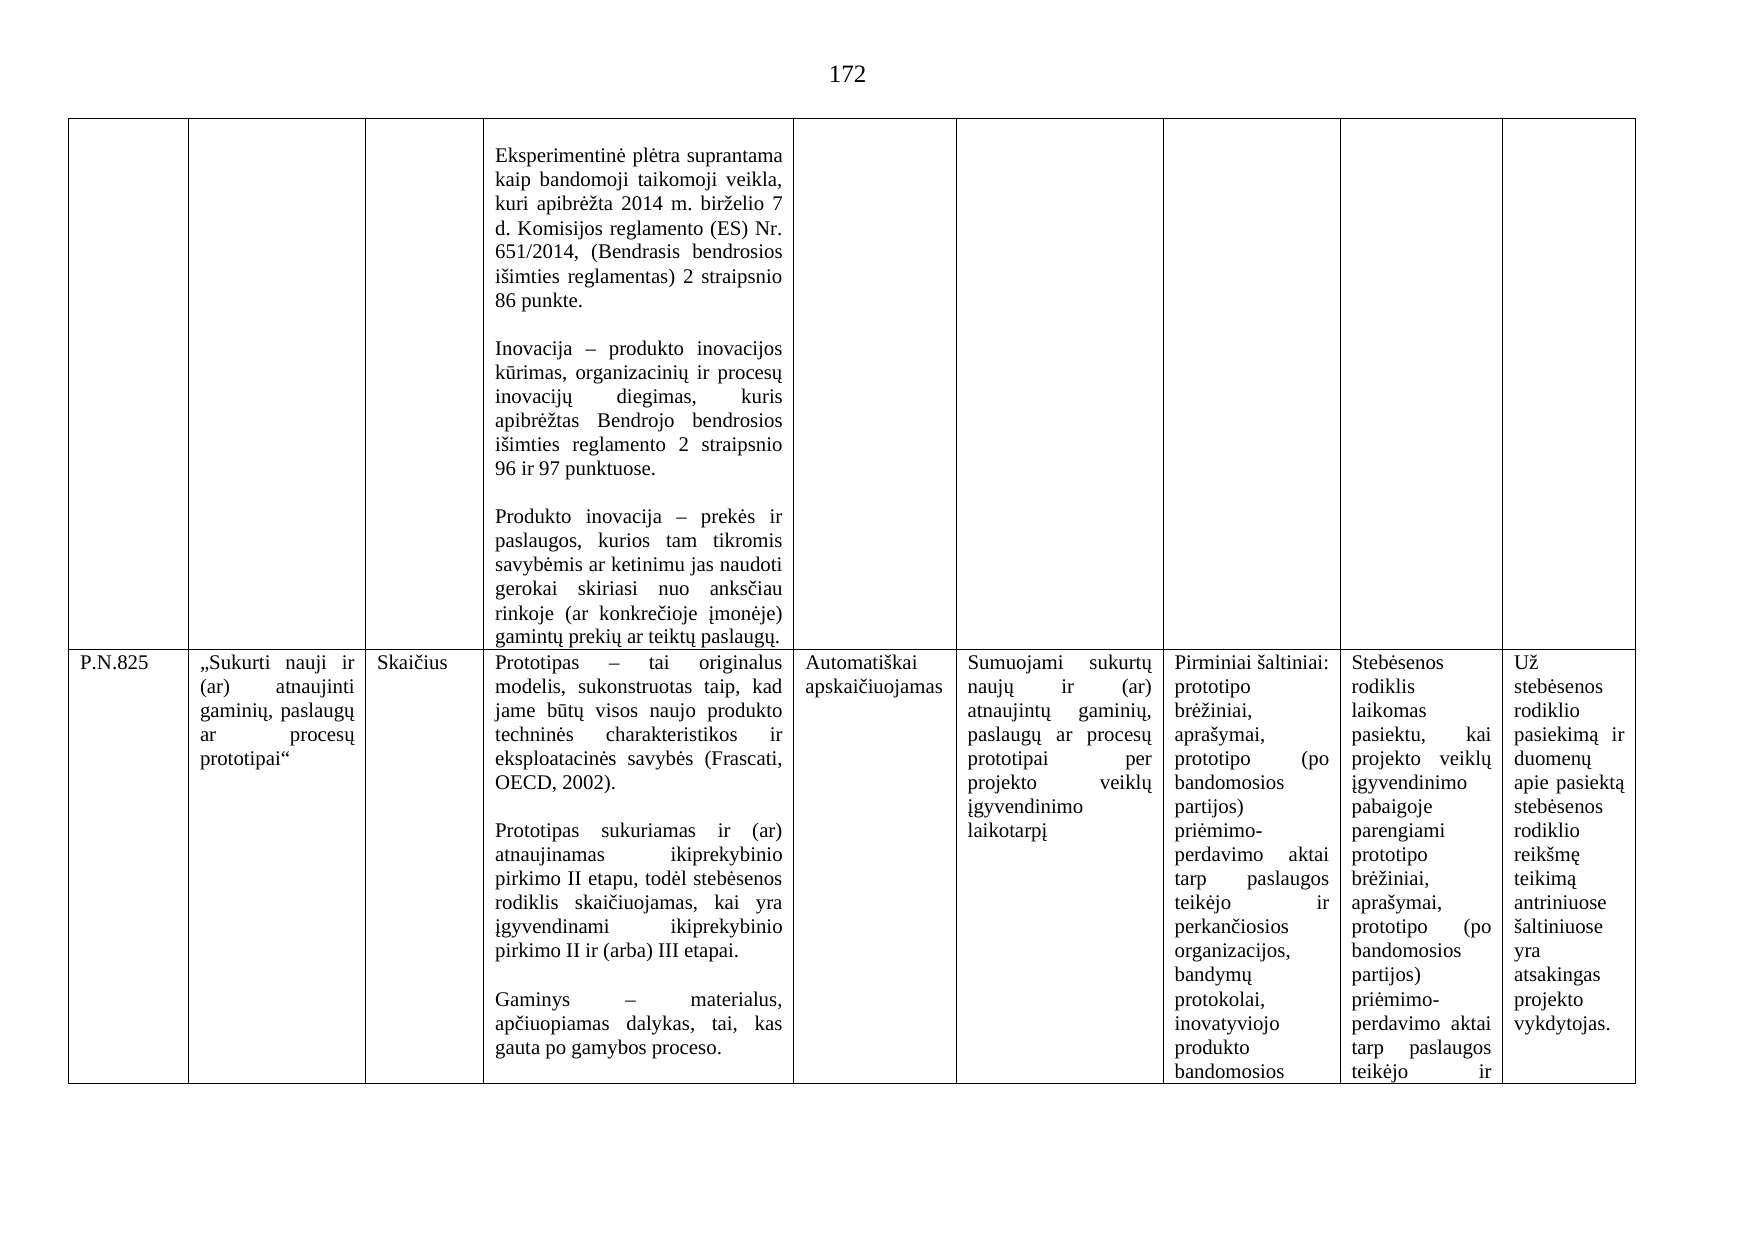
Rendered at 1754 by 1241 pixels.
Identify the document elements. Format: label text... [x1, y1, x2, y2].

table_cell [957, 119, 1163, 648]
table_cell [1164, 119, 1340, 648]
table_cell Už stebėsenos rodiklio pasiekimą ir duomenų apie pasiektą stebėsenos rodiklio reikšmę teikimą antriniuose šaltiniuose yra atsakingas projekto vykdytojas. [1503, 650, 1635, 1083]
table_cell Eksperimentinė plėtra suprantama kaip bandomoji taikomoji veikla, kuri apibrėžta 2014 m. birželio 7 d. Komisijos reglamento (ES) Nr. 651/2014, (Bendrasis bendrosios išimties reglamentas) 2 straipsnio 86 punkte. Inovacija – produkto inovacijos kūrimas, organizacinių ir procesų inovacijų diegimas, kuris apibrėžtas Bendrojo bendrosios išimties reglamento 2 straipsnio 96 ir 97 punktuose. Produkto inovacija – prekės ir paslaugos, kurios tam tikromis savybėmis ar ketinimu jas naudoti gerokai skiriasi nuo anksčiau rinkoje (ar konkrečioje įmonėje) gamintų prekių ar teiktų paslaugų. [484, 119, 793, 648]
table_cell Skaičius [366, 650, 483, 1083]
table_cell [366, 119, 483, 648]
table_cell „Sukurti nauji ir (ar) atnaujinti gaminių, paslaugų ar procesų prototipai“ [189, 650, 365, 1083]
table_cell Prototipas – tai originalus modelis, sukonstruotas taip, kad jame būtų visos naujo produkto techninės charakteristikos ir eksploatacinės savybės (Frascati, OECD, 2002). Prototipas sukuriamas ir (ar) atnaujinamas ikiprekybinio pirkimo II etapu, todėl stebėsenos rodiklis skaičiuojamas, kai yra įgyvendinami ikiprekybinio pirkimo II ir (arba) III etapai. Gaminys – materialus, apčiuopiamas dalykas, tai, kas gauta po gamybos proceso. [484, 650, 793, 1083]
table_cell Pirminiai šaltiniai: prototipo brėžiniai, aprašymai, prototipo (po bandomosios partijos) priėmimo-perdavimo aktai tarp paslaugos teikėjo ir perkančiosios organizacijos, bandymų protokolai, inovatyviojo produkto bandomosios [1164, 650, 1340, 1083]
table_cell [1503, 119, 1635, 648]
table_cell Automatiškai apskaičiuojamas [794, 650, 956, 1083]
table_cell [794, 119, 956, 648]
table_cell [1341, 119, 1502, 648]
table_cell [189, 119, 365, 648]
table_cell P.N.825 [69, 650, 188, 1083]
table_cell [69, 119, 188, 648]
table_cell Stebėsenos rodiklis laikomas pasiektu, kai projekto veiklų įgyvendinimo pabaigoje parengiami prototipo brėžiniai, aprašymai, prototipo (po bandomosios partijos) priėmimo-perdavimo aktai tarp paslaugos teikėjo ir [1341, 650, 1502, 1083]
table_cell Sumuojami sukurtų naujų ir (ar) atnaujintų gaminių, paslaugų ar procesų prototipai per projekto veiklų įgyvendinimo laikotarpį [957, 650, 1163, 1083]
